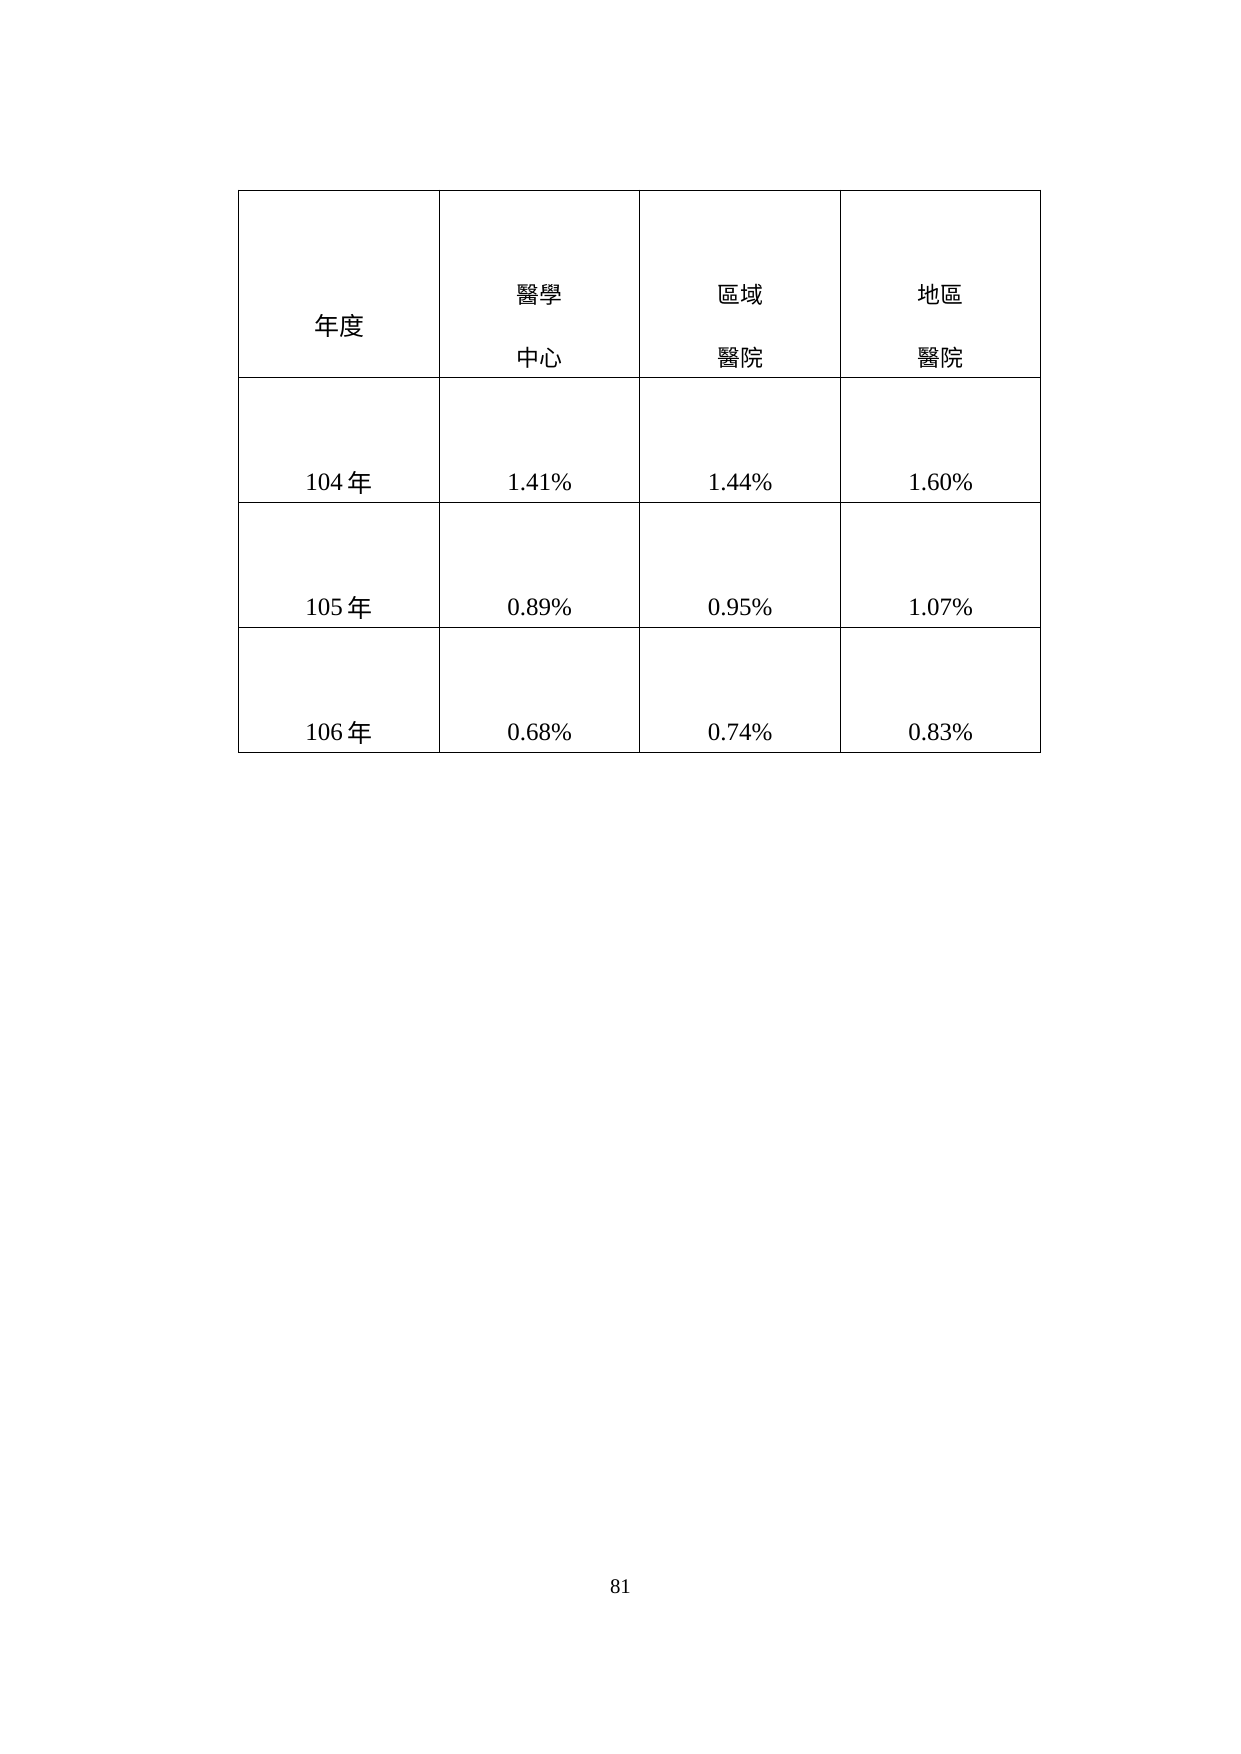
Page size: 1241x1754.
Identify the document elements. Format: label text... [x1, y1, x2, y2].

table_header 年度 [239, 191, 439, 377]
table_cell 0.83% [841, 628, 1040, 752]
table_header 醫學 中心 [440, 191, 639, 377]
table_cell 106年 [239, 628, 439, 752]
table_cell 1.07% [841, 503, 1040, 627]
table_cell 0.74% [640, 628, 840, 752]
table_cell 0.89% [440, 503, 639, 627]
table_header 地區 醫院 [841, 191, 1040, 377]
table_cell 104年 [239, 378, 439, 502]
table_header 區域 醫院 [640, 191, 840, 377]
table_cell 105年 [239, 503, 439, 627]
table_cell 0.68% [440, 628, 639, 752]
table_cell 0.95% [640, 503, 840, 627]
table_cell 1.41% [440, 378, 639, 502]
table_cell 1.60% [841, 378, 1040, 502]
table_cell 1.44% [640, 378, 840, 502]
